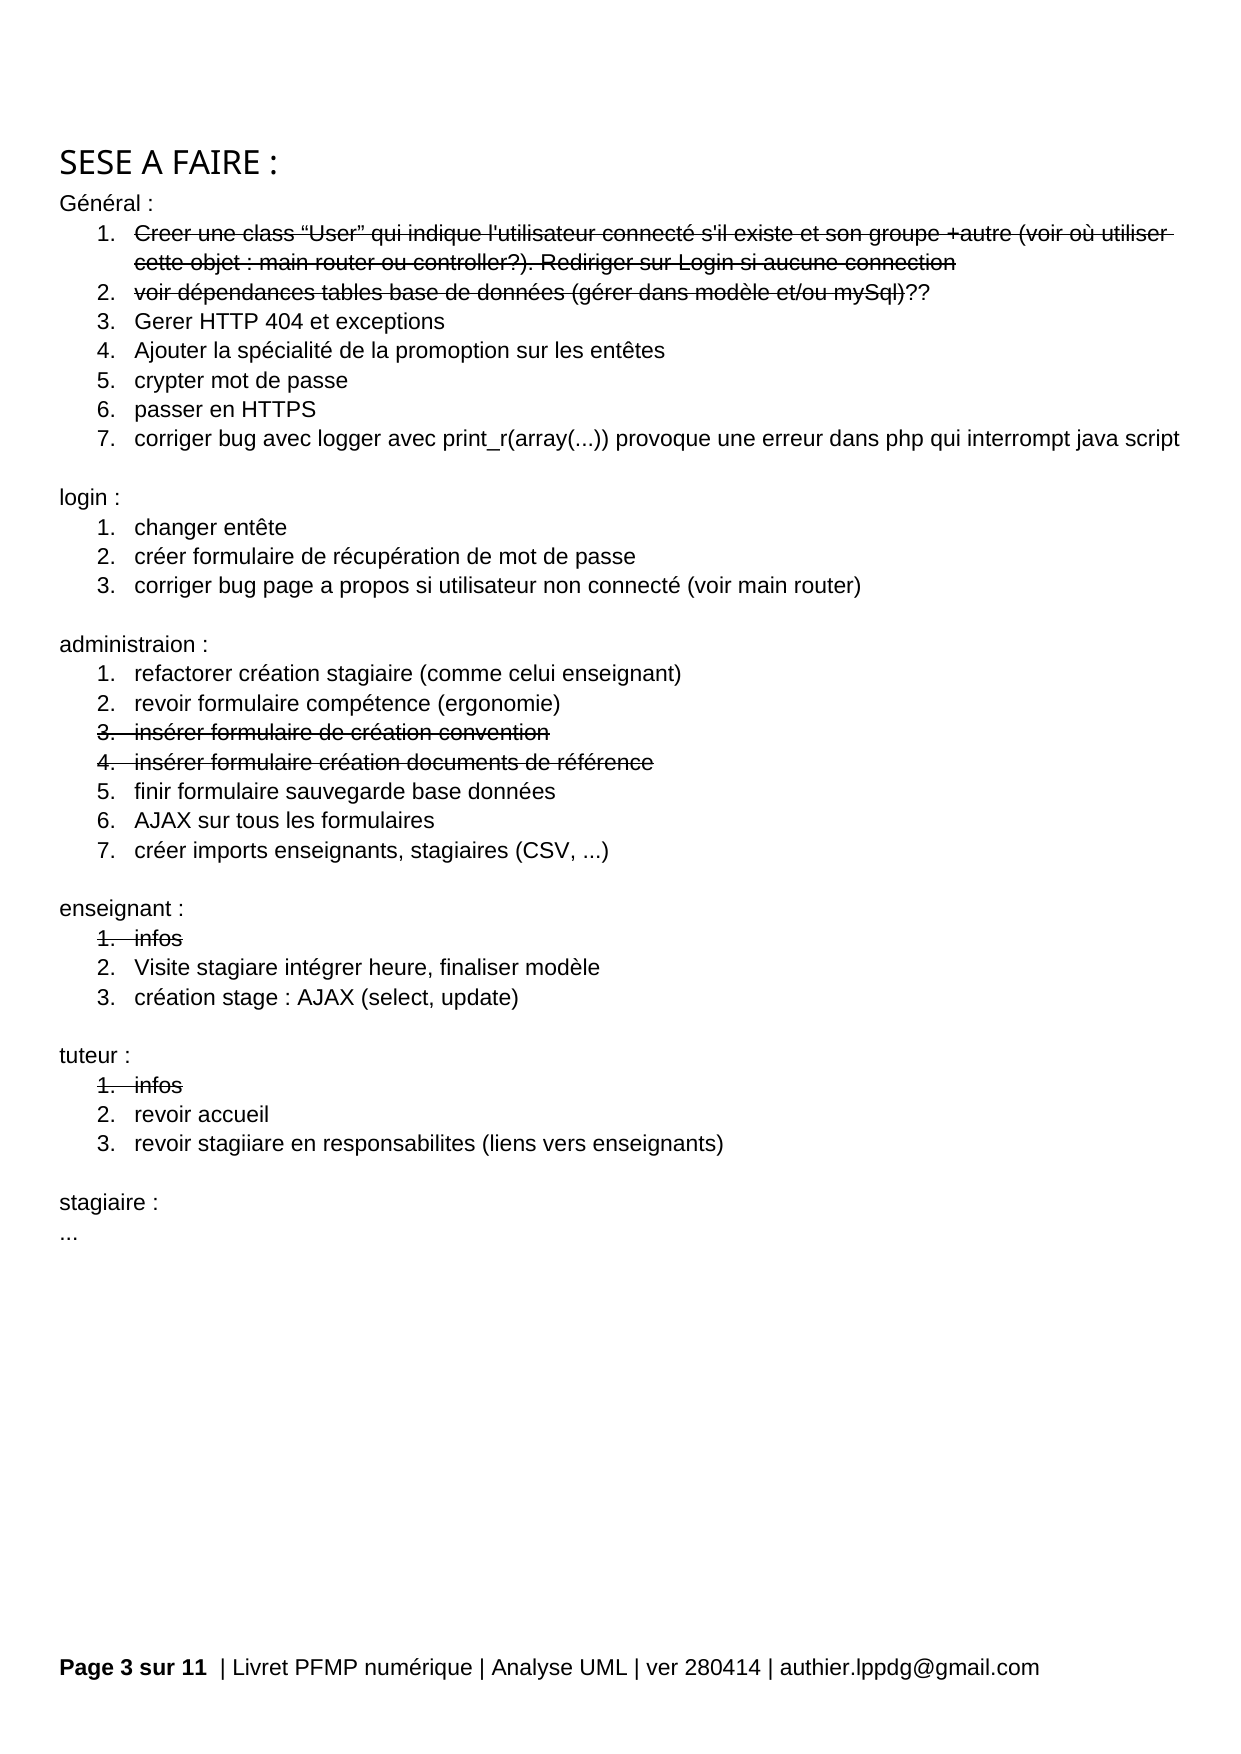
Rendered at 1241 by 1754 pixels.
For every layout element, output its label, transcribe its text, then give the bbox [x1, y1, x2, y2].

list créer formulaire de récupération de mot de passe [97, 544, 1181, 569]
text administraion : [59, 632, 1181, 657]
list insérer formulaire création documents de référence [97, 749, 1181, 775]
subtitle SESE A FAIRE : [59, 139, 1181, 184]
text Général : [59, 191, 1181, 217]
list refactorer création stagiaire (comme celui enseignant) [97, 661, 1181, 687]
text ... [59, 1219, 1181, 1245]
list voir dépendances tables base de données (gérer dans modèle et/ou mySql)?? [97, 279, 1181, 305]
list revoir formulaire compétence (ergonomie) [97, 691, 1181, 716]
text enseignant : [59, 896, 1181, 922]
list Ajouter la spécialité de la promoption sur les entêtes [97, 338, 1181, 364]
list créer imports enseignants, stagiaires (CSV, ...) [97, 837, 1181, 863]
list finir formulaire sauvegarde base données [97, 779, 1181, 804]
list création stage : AJAX (select, update) [97, 984, 1181, 1010]
list infos [97, 1072, 1181, 1098]
list Visite stagiare intégrer heure, finaliser modèle [97, 955, 1181, 981]
text tuteur : [59, 1043, 1181, 1069]
list changer entête [97, 514, 1181, 540]
list Gerer HTTP 404 et exceptions [97, 309, 1181, 334]
list insérer formulaire de création convention [97, 720, 1181, 746]
list passer en HTTPS [97, 397, 1181, 422]
list corriger bug avec logger avec print_r(array(...)) provoque une erreur dans php qui interrompt java script [97, 426, 1181, 452]
text login : [59, 485, 1181, 511]
text stagiaire : [59, 1190, 1181, 1216]
list infos [97, 926, 1181, 951]
list crypter mot de passe [97, 367, 1181, 393]
list corriger bug page a propos si utilisateur non connecté (voir main router) [97, 573, 1181, 599]
list Creer une class “User” qui indique l'utilisateur connecté s'il existe et son groupe +autre (voir où utiliser cette objet : main router ou controller?). Rediriger sur Login si aucune connection [97, 221, 1181, 276]
list revoir accueil [97, 1102, 1181, 1127]
list revoir stagiiare en responsabilites (liens vers enseignants) [97, 1131, 1181, 1157]
list AJAX sur tous les formulaires [97, 808, 1181, 834]
